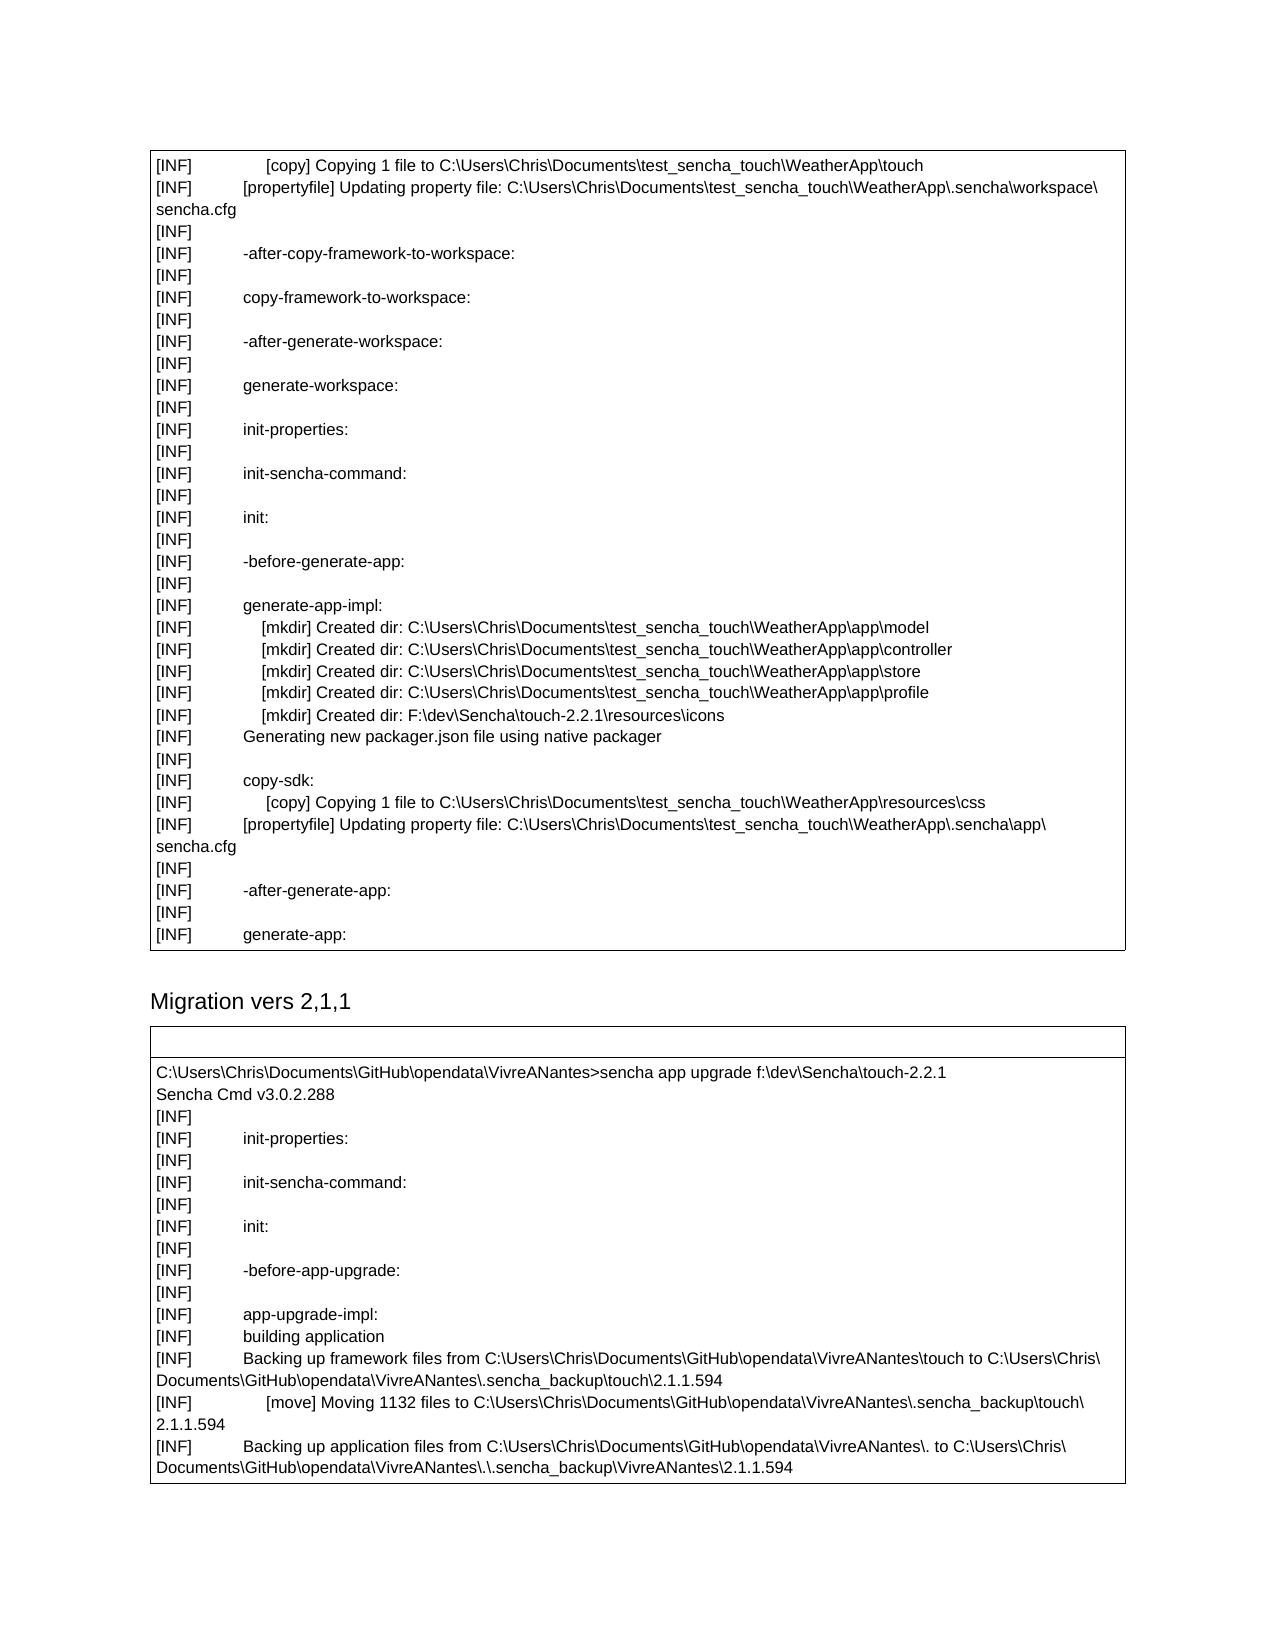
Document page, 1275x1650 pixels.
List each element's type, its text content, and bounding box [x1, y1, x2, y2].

text Migration vers 2,1,1 [150, 988, 1125, 1014]
table_cell [INF] [copy] Copying 1 file to C:\Users\Chris\Documents\test_sencha_touch\WeatherApp\touch [INF] [propertyfile] Updating property file: C:\Users\Chris\Documents\test_sencha_touch\WeatherApp\.sencha\workspace\sencha.cfg [INF] [INF] -after-copy-framework-to-workspace: [INF] [INF] copy-framework-to-workspace: [INF] [INF] -after-generate-workspace: [INF] [INF] generate-workspace: [INF] [INF] init-properties: [INF] [INF] init-sencha-command: [INF] [INF] init: [INF] [INF] -before-generate-app: [INF] [INF] generate-app-impl: [INF] [mkdir] Created dir: C:\Users\Chris\Documents\test_sencha_touch\WeatherApp\app\model [INF] [mkdir] Created dir: C:\Users\Chris\Documents\test_sencha_touch\WeatherApp\app\controller [INF] [mkdir] Created dir: C:\Users\Chris\Documents\test_sencha_touch\WeatherApp\app\store [INF] [mkdir] Created dir: C:\Users\Chris\Documents\test_sencha_touch\WeatherApp\app\profile [INF] [mkdir] Created dir: F:\dev\Sencha\touch-2.2.1\resources\icons [INF] Generating new packager.json file using native packager [INF] [INF] copy-sdk: [INF] [copy] Copying 1 file to C:\Users\Chris\Documents\test_sencha_touch\WeatherApp\resources\css [INF] [propertyfile] Updating property file: C:\Users\Chris\Documents\test_sencha_touch\WeatherApp\.sencha\app\sencha.cfg [INF] [INF] -after-generate-app: [INF] [INF] generate-app: [151, 151, 1125, 950]
table_cell C:\Users\Chris\Documents\GitHub\opendata\VivreANantes>sencha app upgrade f:\dev\Sencha\touch-2.2.1 Sencha Cmd v3.0.2.288 [INF] [INF] init-properties: [INF] [INF] init-sencha-command: [INF] [INF] init: [INF] [INF] -before-app-upgrade: [INF] [INF] app-upgrade-impl: [INF] building application [INF] Backing up framework files from C:\Users\Chris\Documents\GitHub\opendata\VivreANantes\touch to C:\Users\Chris\Documents\GitHub\opendata\VivreANantes\.sencha_backup\touch\2.1.1.594 [INF] [move] Moving 1132 files to C:\Users\Chris\Documents\GitHub\opendata\VivreANantes\.sencha_backup\touch\2.1.1.594 [INF] Backing up application files from C:\Users\Chris\Documents\GitHub\opendata\VivreANantes\. to C:\Users\Chris\Documents\GitHub\opendata\VivreANantes\.\.sencha_backup\VivreANantes\2.1.1.594 [151, 1058, 1125, 1483]
table_header [151, 1027, 1125, 1057]
